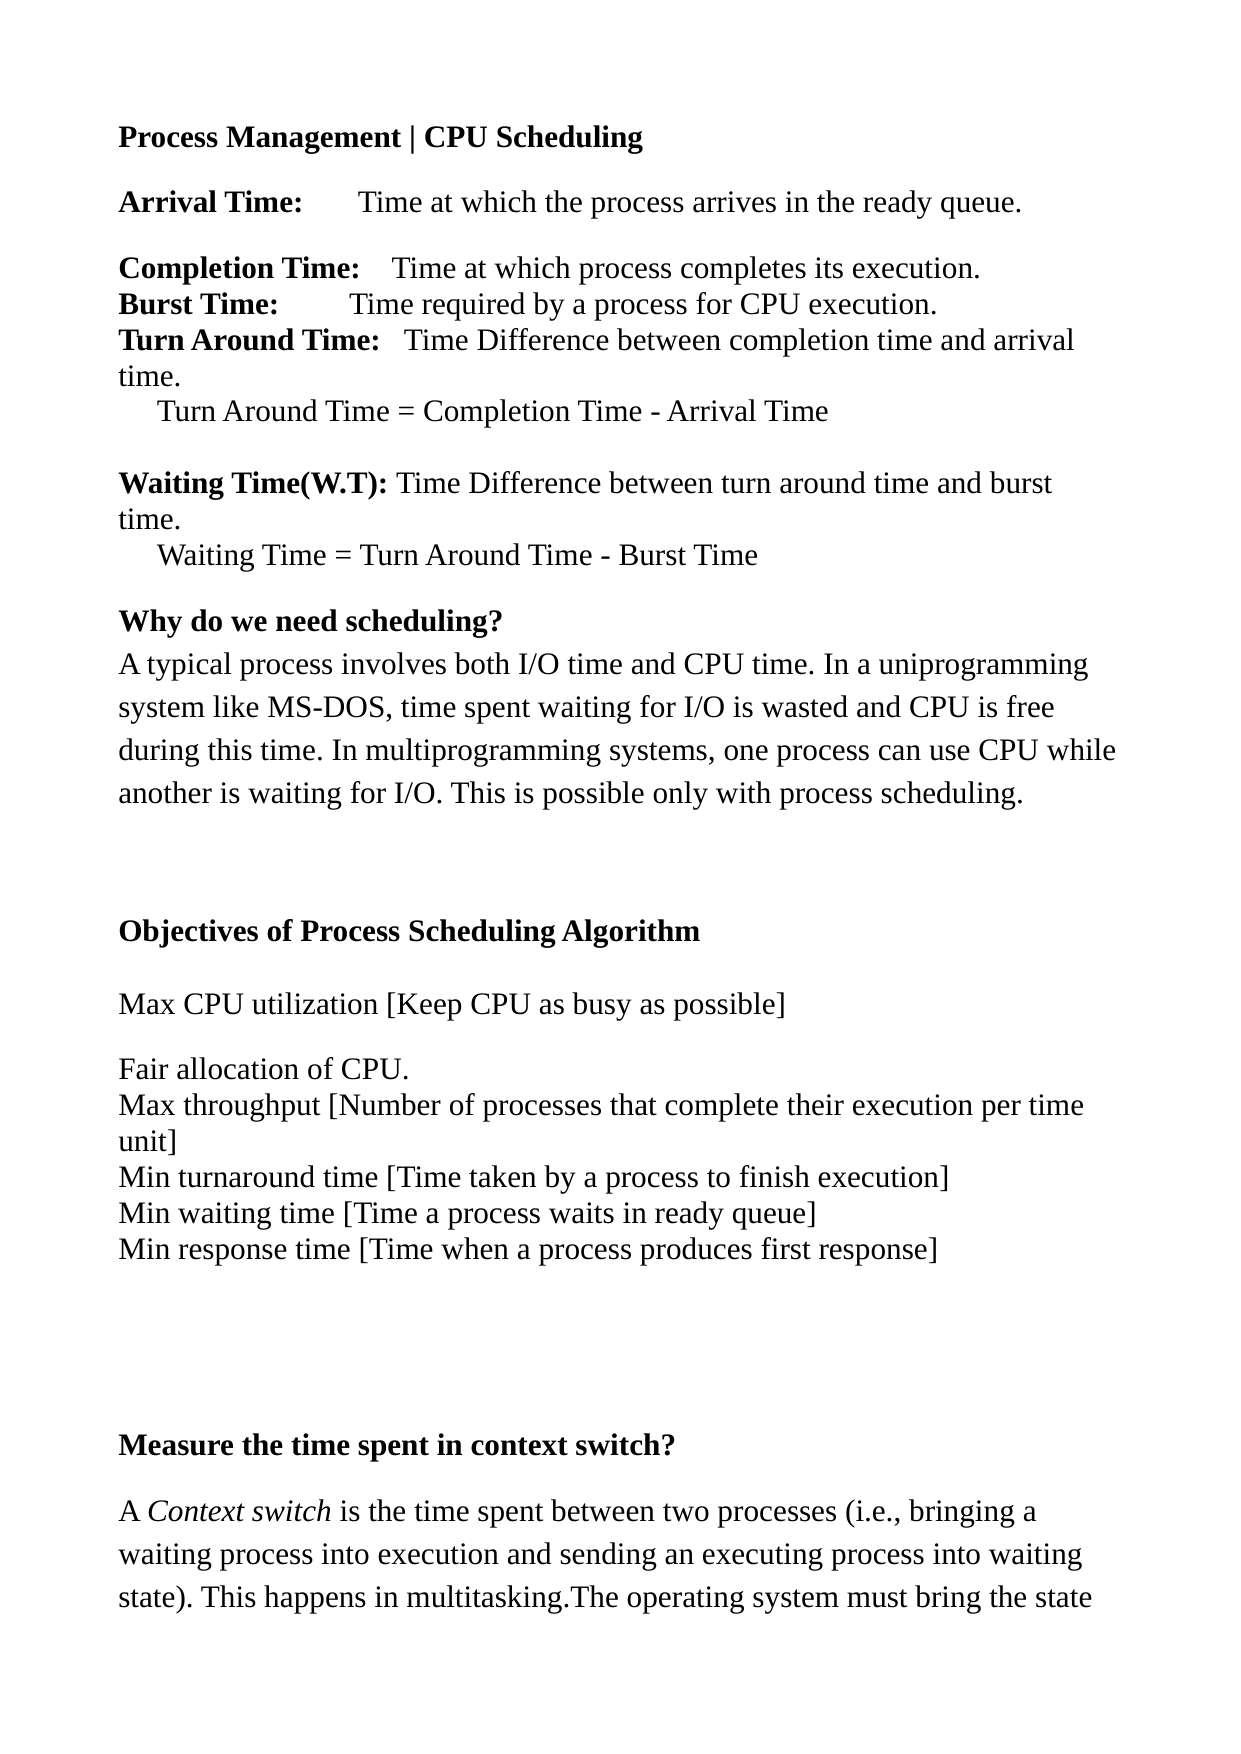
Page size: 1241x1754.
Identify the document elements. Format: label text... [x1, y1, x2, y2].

text Burst Time: Time required by a process for CPU execution. [118, 285, 1122, 321]
text Waiting Time = Turn Around Time - Burst Time [118, 536, 1122, 572]
text Max throughput [Number of processes that complete their execution per time unit] [118, 1086, 1122, 1158]
text A Context switch is the time spent between two processes (i.e., bringing a waiting process into execution and sending an executing process into waiting state). This happens in multitasking.The operating system must bring the state [118, 1492, 1122, 1614]
text Turn Around Time = Completion Time - Arrival Time [118, 393, 1122, 429]
text Why do we need scheduling? A typical process involves both I/O time and CPU time. In a uniprogramming system like MS-DOS, time spent waiting for I/O is wasted and CPU is free during this time. In multiprogramming systems, one process can use CPU while another is waiting for I/O. This is possible only with process scheduling. [118, 602, 1122, 810]
text Waiting Time(W.T): Time Difference between turn around time and burst time. [118, 464, 1122, 536]
subtitle Measure the time spent in context switch? [118, 1426, 1122, 1462]
text Completion Time: Time at which process completes its execution. [118, 249, 1122, 285]
text Min waiting time [Time a process waits in ready queue] [118, 1194, 1122, 1230]
text Fair allocation of CPU. [118, 1050, 1122, 1086]
text Arrival Time: Time at which the process arrives in the ready queue. [118, 183, 1122, 219]
text Objectives of Process Scheduling Algorithm [118, 912, 1122, 948]
text Turn Around Time: Time Difference between completion time and arrival time. [118, 321, 1122, 393]
subtitle Process Management | CPU Scheduling [118, 118, 1122, 154]
text Min response time [Time when a process produces first response] [118, 1230, 1122, 1266]
text Max CPU utilization [Keep CPU as busy as possible] [118, 985, 1122, 1021]
text Min turnaround time [Time taken by a process to finish execution] [118, 1158, 1122, 1194]
